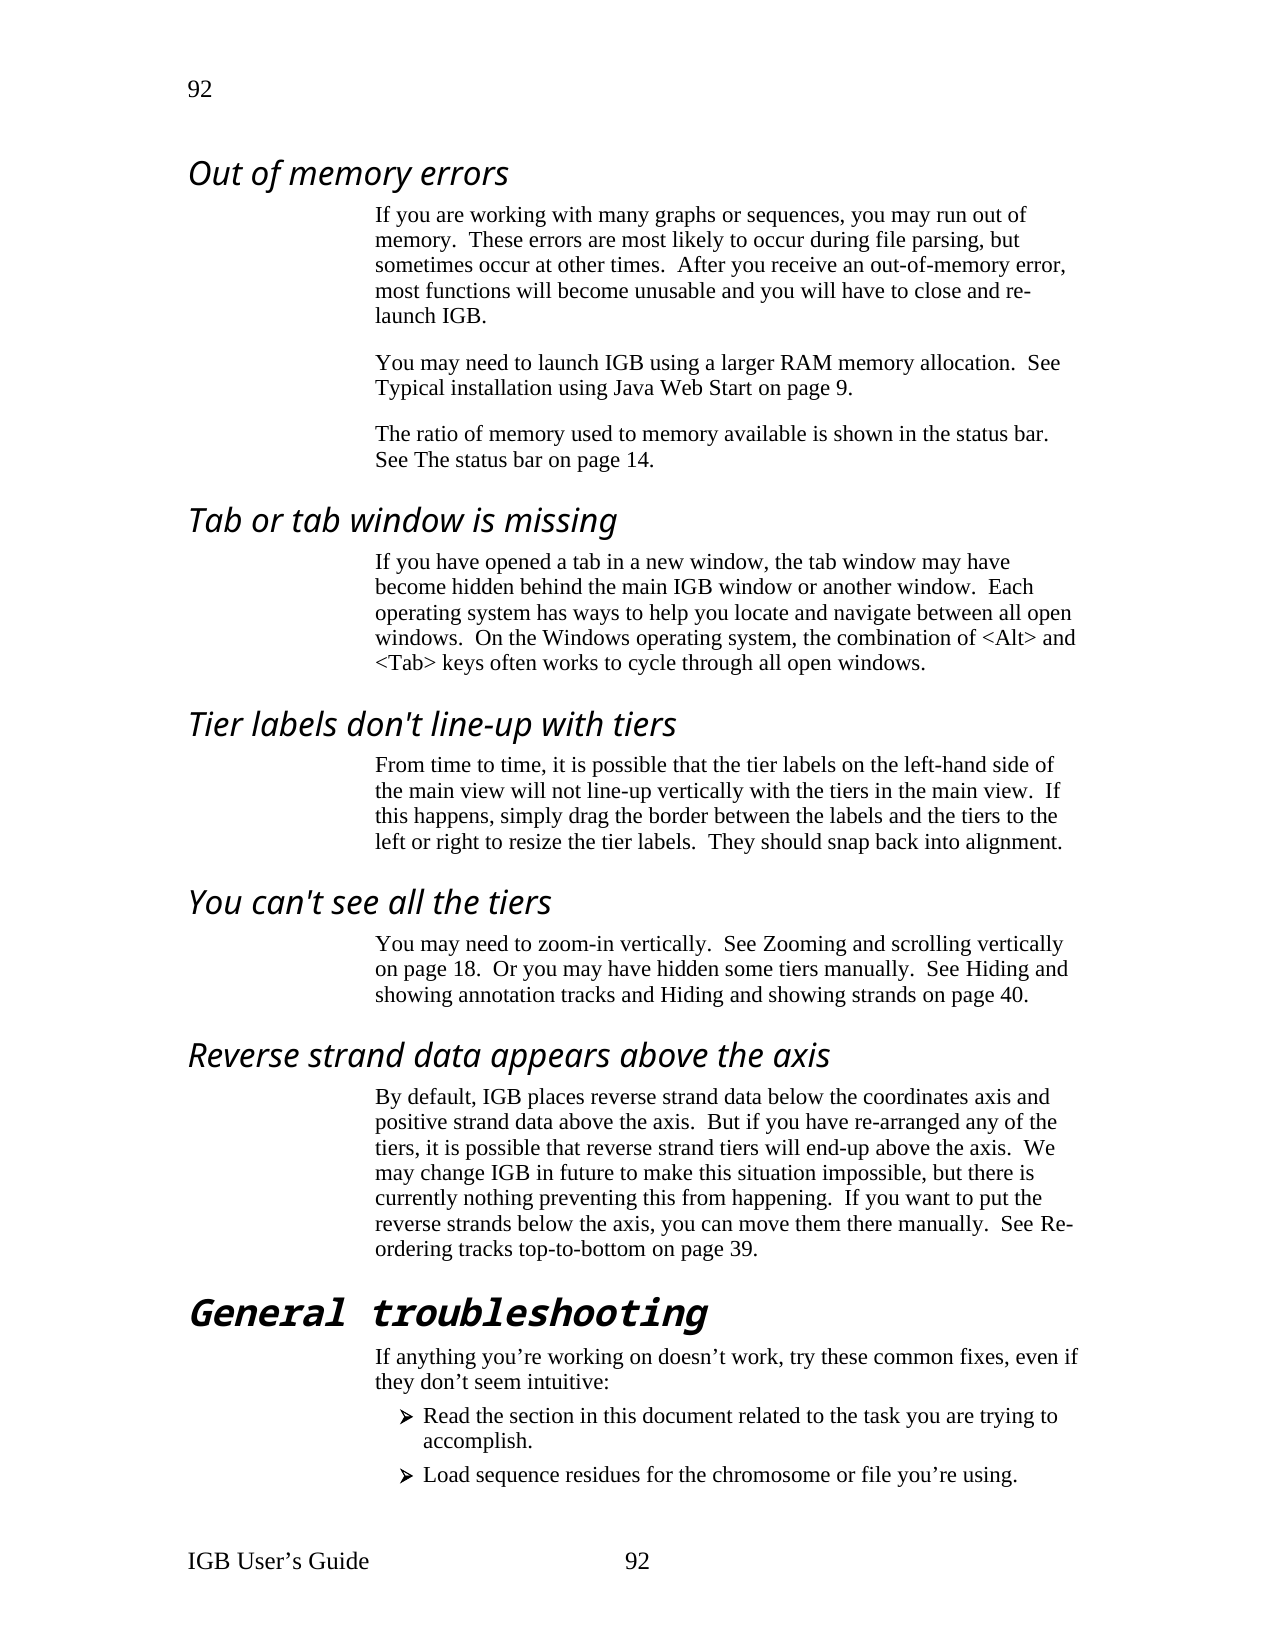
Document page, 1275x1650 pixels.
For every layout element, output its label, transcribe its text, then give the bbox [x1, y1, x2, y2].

subtitle Reverse strand data appears above the axis [187, 1032, 1087, 1077]
text If you are working with many graphs or sequences, you may run out of memory. These errors are most likely to occur during file parsing, but sometimes occur at other times. After you receive an out-of-memory error, most functions will become unusable and you will have to close and re-launch IGB. [375, 202, 1087, 329]
list Load sequence residues for the chromosome or file you’re using. [399, 1462, 1087, 1488]
text The ratio of memory used to memory available is shown in the status bar. See The status bar on page 13. [375, 421, 1087, 472]
text By default, IGB places reverse strand data below the coordinates axis and positive strand data above the axis. But if you have re-arranged any of the tiers, it is possible that reverse strand tiers will end-up above the axis. We may change IGB in future to make this situation impossible, but there is currently nothing preventing this from happening. If you want to put the reverse strands below the axis, you can move them there manually. See Re-ordering tracks top-to-bottom on page 36. [375, 1084, 1087, 1262]
subtitle Out of memory errors [187, 150, 1087, 195]
text You may need to zoom-in vertically. See Zooming and scrolling vertically on page 17. Or you may have hidden some tiers manually. See Hiding and showing annotation tracks and Hiding and showing strands on page 37. [375, 931, 1087, 1007]
text From time to time, it is possible that the tier labels on the left-hand side of the main view will not line-up vertically with the tiers in the main view. If this happens, simply drag the border between the labels and the tiers to the left or right to resize the tier labels. They should snap back into alignment. [375, 752, 1087, 854]
subtitle General troubleshooting [187, 1287, 1087, 1338]
text You may need to launch IGB using a larger RAM memory allocation. See Typical installation using Java Web Start on page 9. [375, 349, 1087, 400]
subtitle Tier labels don't line-up with tiers [187, 701, 1087, 746]
list Read the section in this document related to the task you are trying to accomplish. [399, 1403, 1087, 1454]
subtitle You can't see all the tiers [187, 879, 1087, 924]
text If anything you’re working on doesn’t work, try these common fixes, even if they don’t seem intuitive: [375, 1344, 1087, 1395]
text If you have opened a tab in a new window, the tab window may have become hidden behind the main IGB window or another window. Each operating system has ways to help you locate and navigate between all open windows. On the Windows operating system, the combination of <Alt> and <Tab> keys often works to cycle through all open windows. [375, 549, 1087, 676]
subtitle Tab or tab window is missing [187, 497, 1087, 542]
